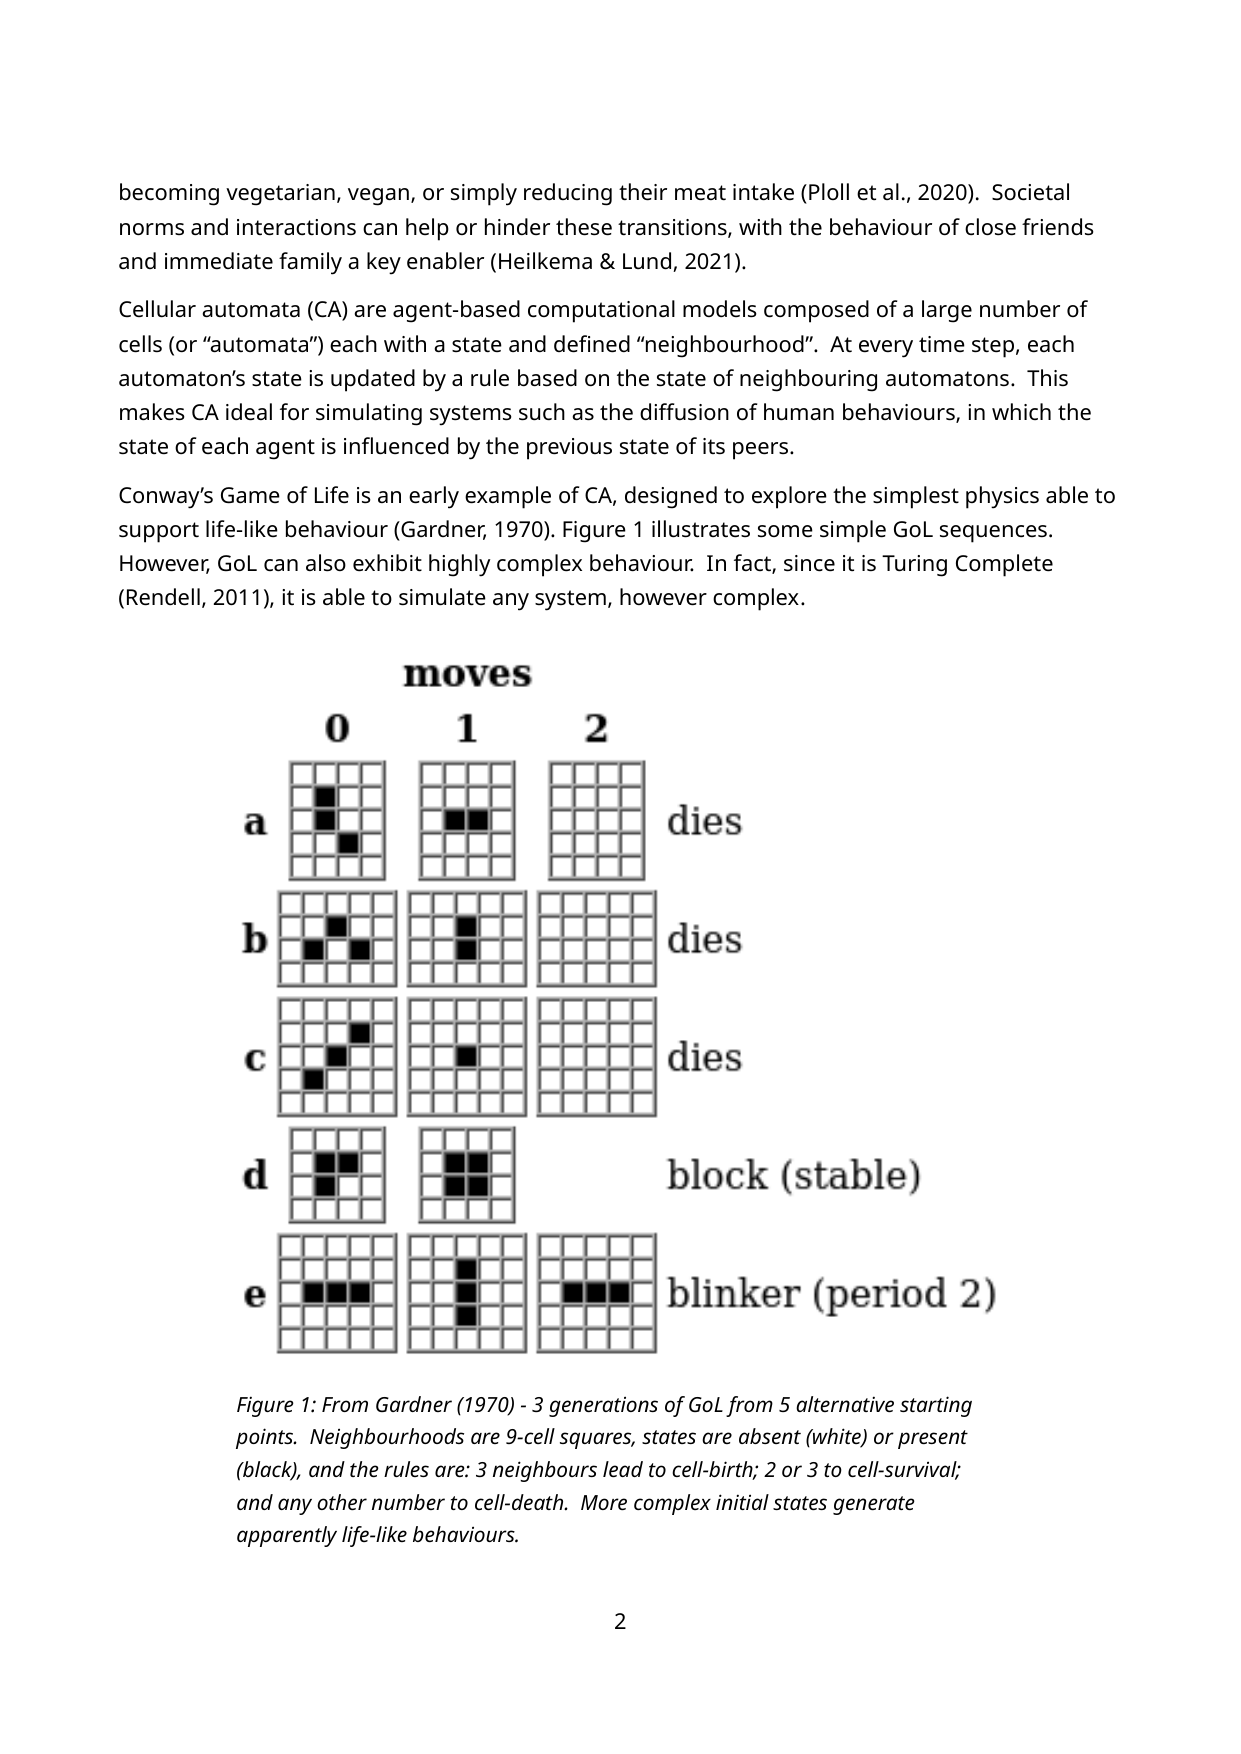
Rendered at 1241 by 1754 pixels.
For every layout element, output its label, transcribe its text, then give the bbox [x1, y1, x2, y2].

text Conway’s Game of Life is an early example of CA, designed to explore the simplest physics able to support life-like behaviour (Gardner, 1970). Figure 1 illustrates some simple GoL sequences. However, GoL can also exhibit highly complex behaviour. In fact, since it is Turing Complete (Rendell, 2011), it is able to simulate any system, however complex. [118, 480, 1122, 612]
text Figure 1: From Gardner (1970) - 3 generations of GoL from 5 alternative starting points. Neighbourhoods are 9-cell squares, states are absent (white) or present (black), and the rules are: 3 neighbours lead to cell-birth; 2 or 3 to cell-survival; and any other number to cell-death. More complex initial states generate apparently life-like behaviours. [236, 1390, 1004, 1549]
picture [236, 643, 1004, 1361]
text Cellular automata (CA) are agent-based computational models composed of a large number of cells (or “automata”) each with a state and defined “neighbourhood”. At every time step, each automaton’s state is updated by a rule based on the state of neighbouring automatons. This makes CA ideal for simulating systems such as the diffusion of human behaviours, in which the state of each agent is influenced by the previous state of its peers. [118, 294, 1122, 461]
text becoming vegetarian, vegan, or simply reducing their meat intake (Ploll et al., 2020). Societal norms and interactions can help or hinder these transitions, with the behaviour of close friends and immediate family a key enabler (Heilkema & Lund, 2021). [118, 177, 1122, 276]
